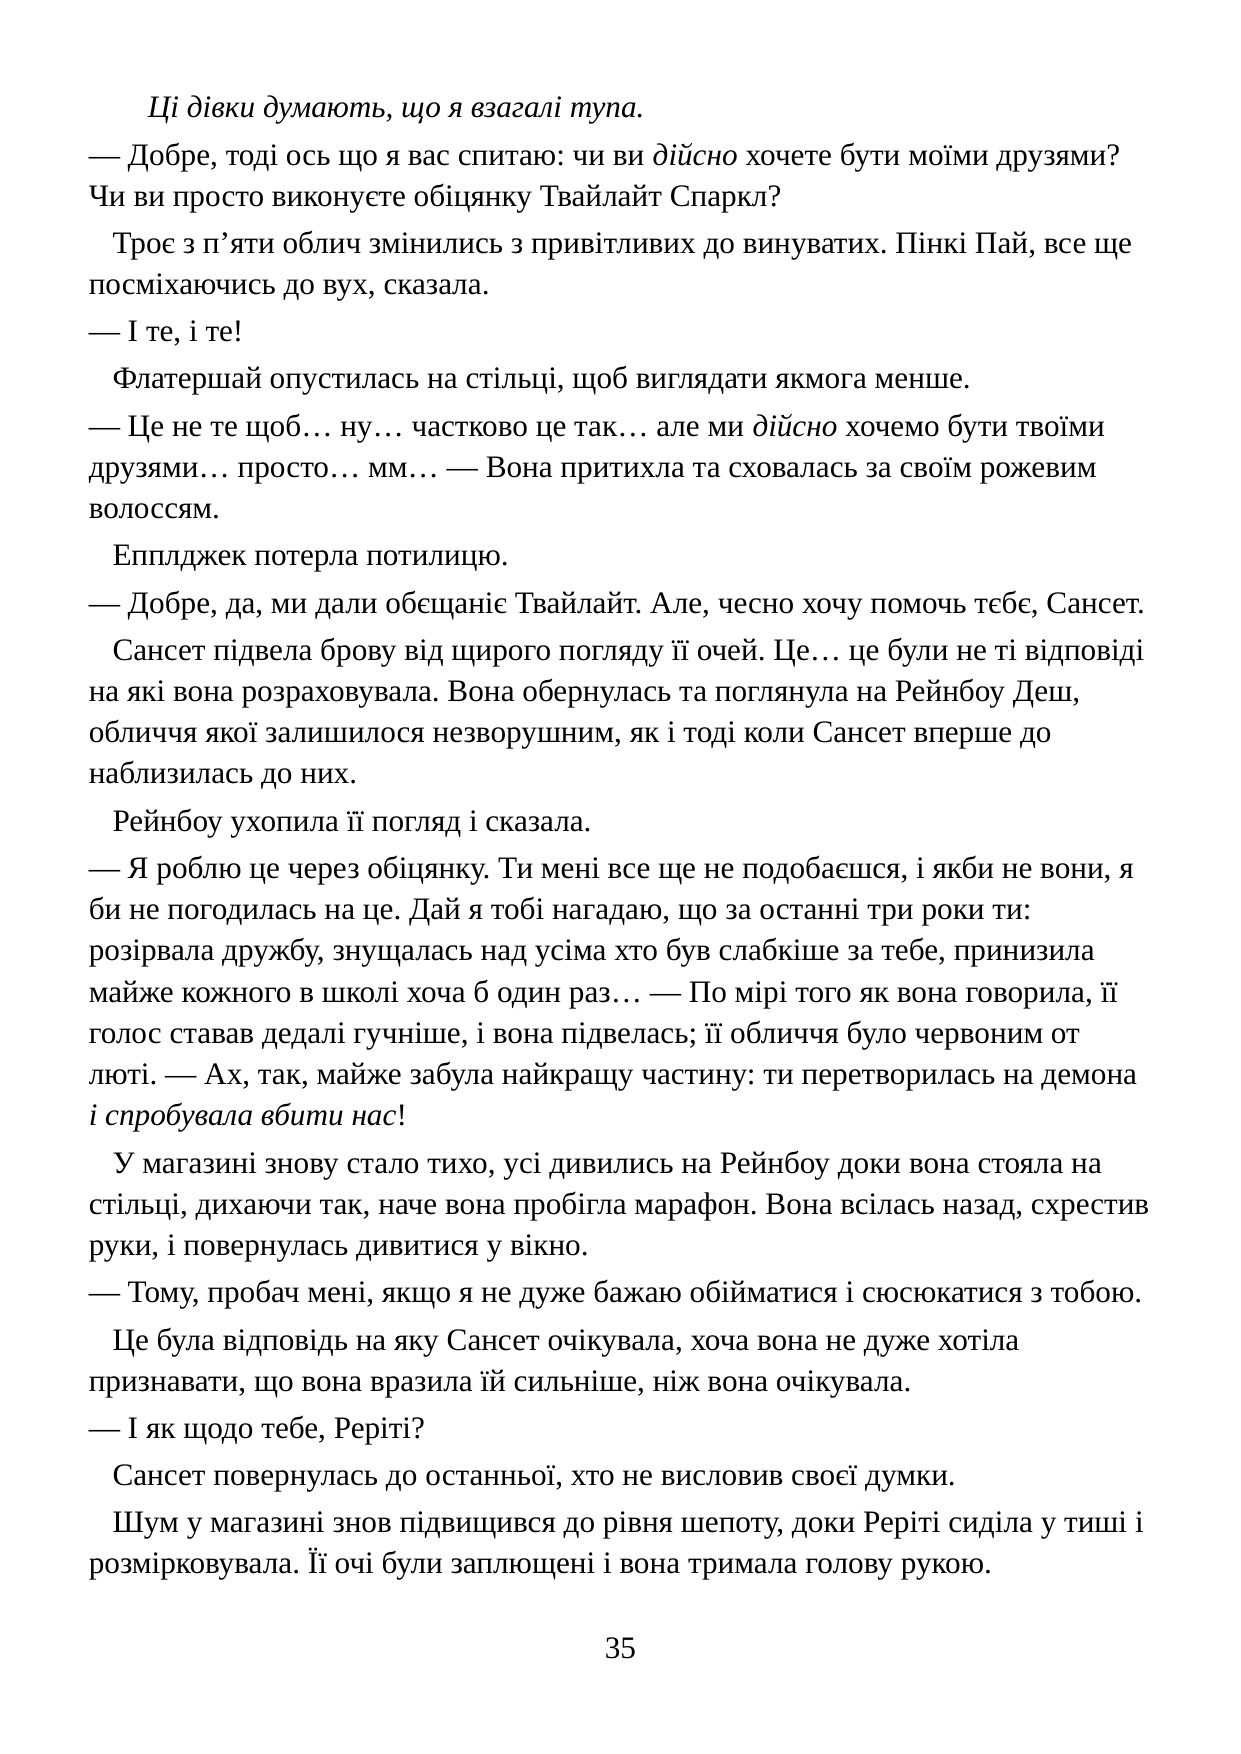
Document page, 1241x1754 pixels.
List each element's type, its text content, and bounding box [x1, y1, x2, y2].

text Ці дівки думають, що я взагалі тупа. [88, 88, 1152, 124]
text Троє з п’яти облич змінились з привітливих до винуватих. Пінкі Пай, все ще посміхаючись до вух, сказала. [88, 224, 1152, 301]
text Сансет підвела брову від щирого погляду її очей. Це… це були не ті відповіді на які вона розраховувала. Вона обернулась та поглянула на Рейнбоу Деш, обличчя якої залишилося незворушним, як і тоді коли Сансет вперше до наблизилась до них. [88, 631, 1152, 791]
text Сансет повернулась до останньої, хто не висловив своєї думки. [88, 1456, 1152, 1492]
text Рейнбоу ухопила її погляд і сказала. [88, 802, 1152, 838]
text — Це не те щоб… ну… частково це так… але ми дійсно хочемо бути твоїми друзями… просто… мм… — Вона притихла та сховалась за своїм рожевим волоссям. [88, 407, 1152, 525]
text — Тому, пробач мені, якщо я не дуже бажаю обійматися і сюсюкатися з тобою. [88, 1273, 1152, 1309]
text — І як щодо тебе, Реріті? [88, 1409, 1152, 1445]
text У магазині знову стало тихо, усі дивились на Рейнбоу доки вона стояла на стільці, дихаючи так, наче вона пробігла марафон. Вона всілась назад, схрестив руки, і повернулась дивитися у вікно. [88, 1144, 1152, 1262]
text — І те, і те! [88, 313, 1152, 348]
text Шум у магазині знов підвищився до рівня шепоту, доки Реріті сиділа у тиші і розмірковувала. Її очі були заплющені і вона тримала голову рукою. [88, 1503, 1152, 1581]
text Епплджек потерла потилицю. [88, 537, 1152, 573]
text Флатершай опустилась на стільці, щоб виглядати якмога менше. [88, 360, 1152, 396]
text — Я роблю це через обіцянку. Ти мені все ще не подобаєшся, і якби не вони, я би не погодилась на це. Дай я тобі нагадаю, що за останні три роки ти: розірвала дружбу, знущалась над усіма хто був слабкіше за тебе, принизила майже кожного в школі хоча б один раз… — По мірі того як вона говорила, її голос ставав дедалі гучніше, і вона підвелась; її обличчя було червоним от люті. — Ах, так, майже забула найкращу частину: ти перетворилась на демона і спробувала вбити нас! [88, 849, 1152, 1133]
text — Добре, да, ми дали обєщаніє Твайлайт. Але, чесно хочу помочь тєбє, Сансет. [88, 584, 1152, 620]
text — Добре, тоді ось що я вас спитаю: чи ви дійсно хочете бути моїми друзями? Чи ви просто виконуєте обіцянку Твайлайт Спаркл? [88, 136, 1152, 213]
text Це була відповідь на яку Сансет очікувала, хоча вона не дуже хотіла признавати, що вона вразила їй сильніше, ніж вона очікувала. [88, 1321, 1152, 1398]
